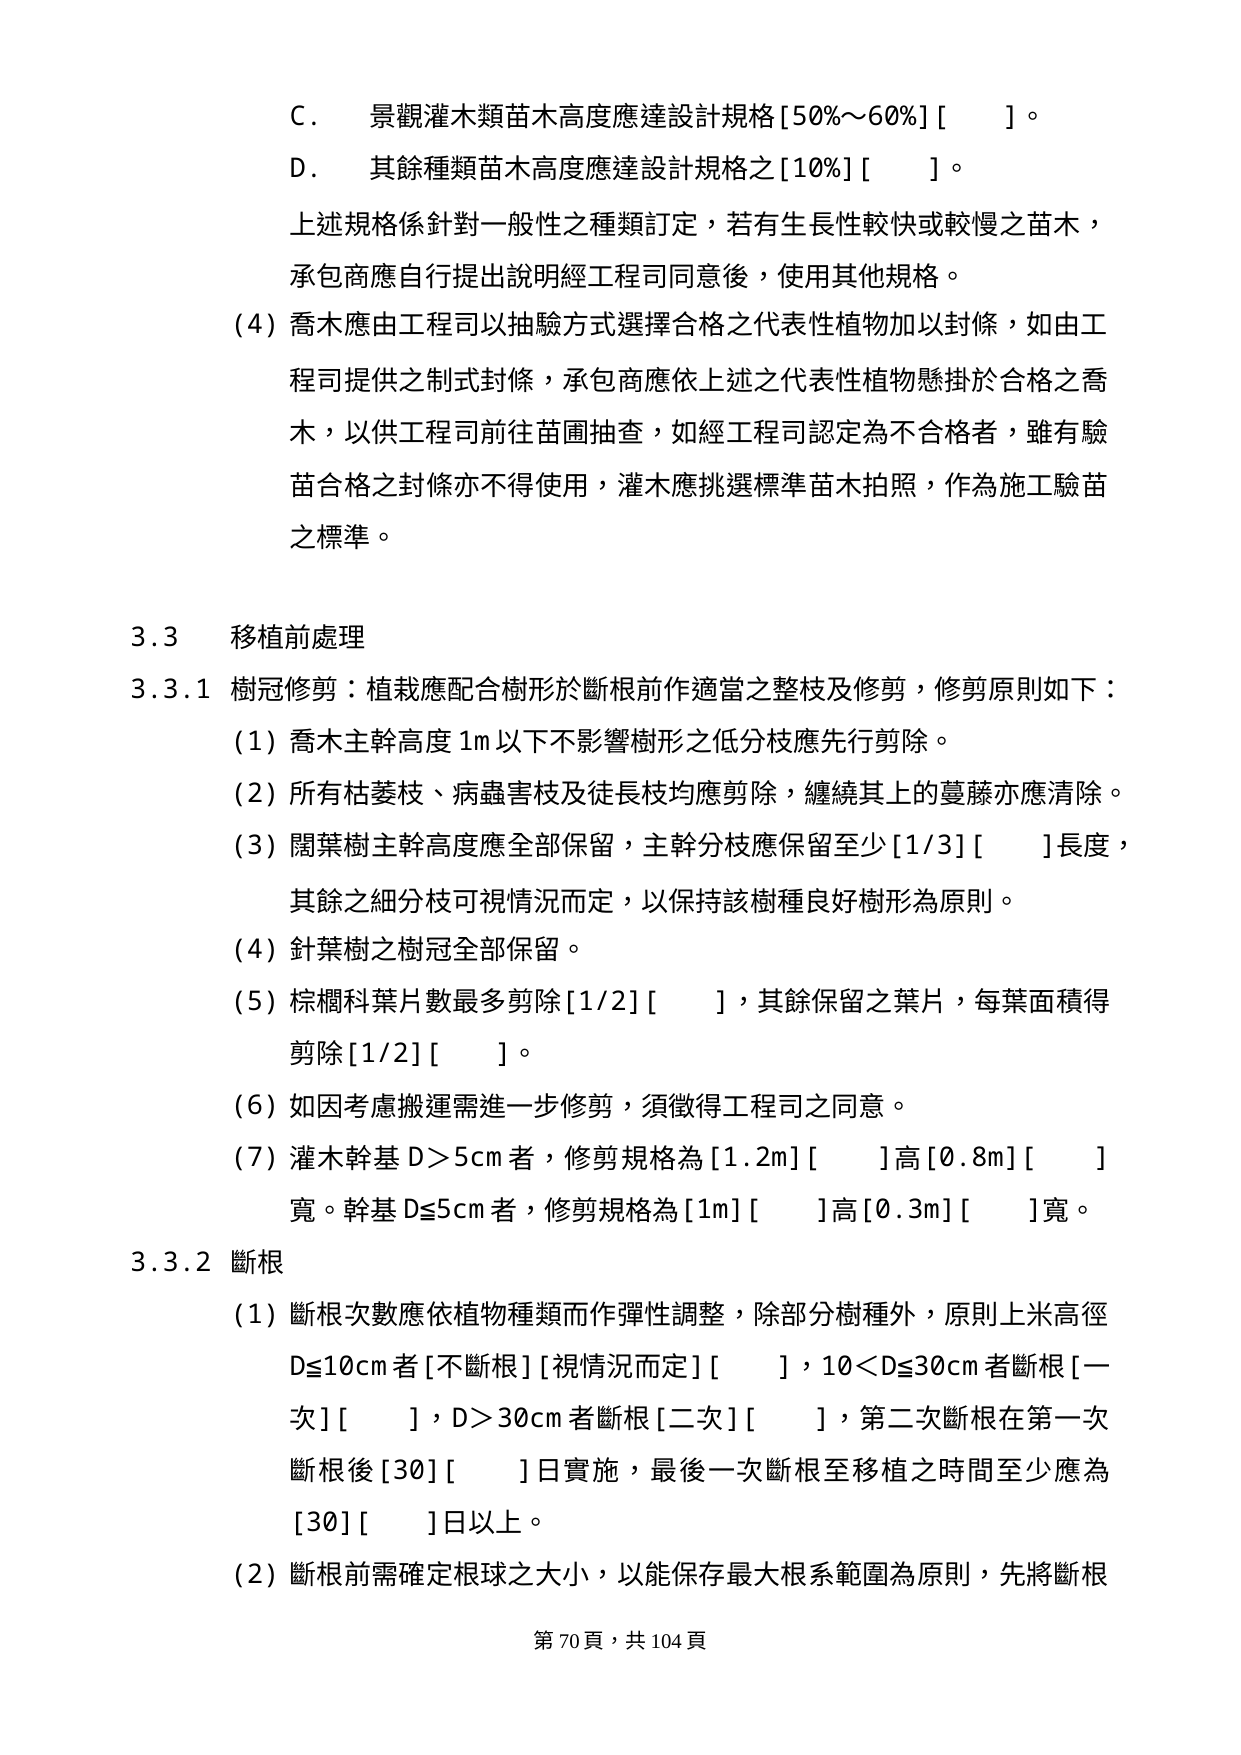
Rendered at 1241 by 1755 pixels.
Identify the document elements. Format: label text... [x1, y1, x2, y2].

text D. 其餘種類苗木高度應達設計規格之[10%][ ]。 [289, 141, 1110, 193]
text (1) 喬木主幹高度1m以下不影響樹形之低分枝應先行剪除。 [230, 714, 1110, 766]
text (1) 斷根次數應依植物種類而作彈性調整，除部分樹種外，原則上米高徑D≦10cm者[不斷根][視情況而定][ ]，10＜D≦30cm者斷根[一次][ ]，D＞30cm者斷根[二次][ ]，第二次斷根在第一次斷根後[30][ ]日實施，最後一次斷根至移植之時間至少應為[30][ ]日以上。 [230, 1287, 1110, 1547]
text 3.3.2 斷根 [130, 1234, 1110, 1287]
text (6) 如因考慮搬運需進一步修剪，須徵得工程司之同意。 [230, 1078, 1110, 1130]
text (4) 針葉樹之樹冠全部保留。 [230, 922, 1110, 974]
text 上述規格係針對一般性之種類訂定，若有生長性較快或較慢之苗木，承包商應自行提出說明經工程司同意後，使用其他規格。 [289, 193, 1110, 297]
text (3) 闊葉樹主幹高度應全部保留，主幹分枝應保留至少[1/3][ ]長度，其餘之細分枝可視情況而定，以保持該樹種良好樹形為原則。 [230, 818, 1110, 922]
text (5) 棕櫚科葉片數最多剪除[1/2][ ]，其餘保留之葉片，每葉面積得剪除[1/2][ ]。 [230, 974, 1110, 1078]
text 3.3.1 樹冠修剪：植栽應配合樹形於斷根前作適當之整枝及修剪，修剪原則如下： [130, 662, 1110, 714]
text (4) 喬木應由工程司以抽驗方式選擇合格之代表性植物加以封條，如由工程司提供之制式封條，承包商應依上述之代表性植物懸掛於合格之喬木，以供工程司前往苗圃抽查，如經工程司認定為不合格者，雖有驗苗合格之封條亦不得使用，灌木應挑選標準苗木拍照，作為施工驗苗之標準。 [230, 297, 1110, 557]
text (2) 斷根前需確定根球之大小，以能保存最大根系範圍為原則，先將斷根 [230, 1547, 1110, 1599]
text (7) 灌木幹基D＞5cm者，修剪規格為[1.2m][ ]高[0.8m][ ]寬。幹基D≦5cm者，修剪規格為[1m][ ]高[0.3m][ ]寬。 [230, 1130, 1110, 1234]
text 3.3 移植前處理 [130, 609, 1110, 662]
text C. 景觀灌木類苗木高度應達設計規格[50%～60%][ ]。 [289, 89, 1110, 141]
text (2) 所有枯萎枝、病蟲害枝及徒長枝均應剪除，纏繞其上的蔓藤亦應清除。 [230, 766, 1110, 818]
